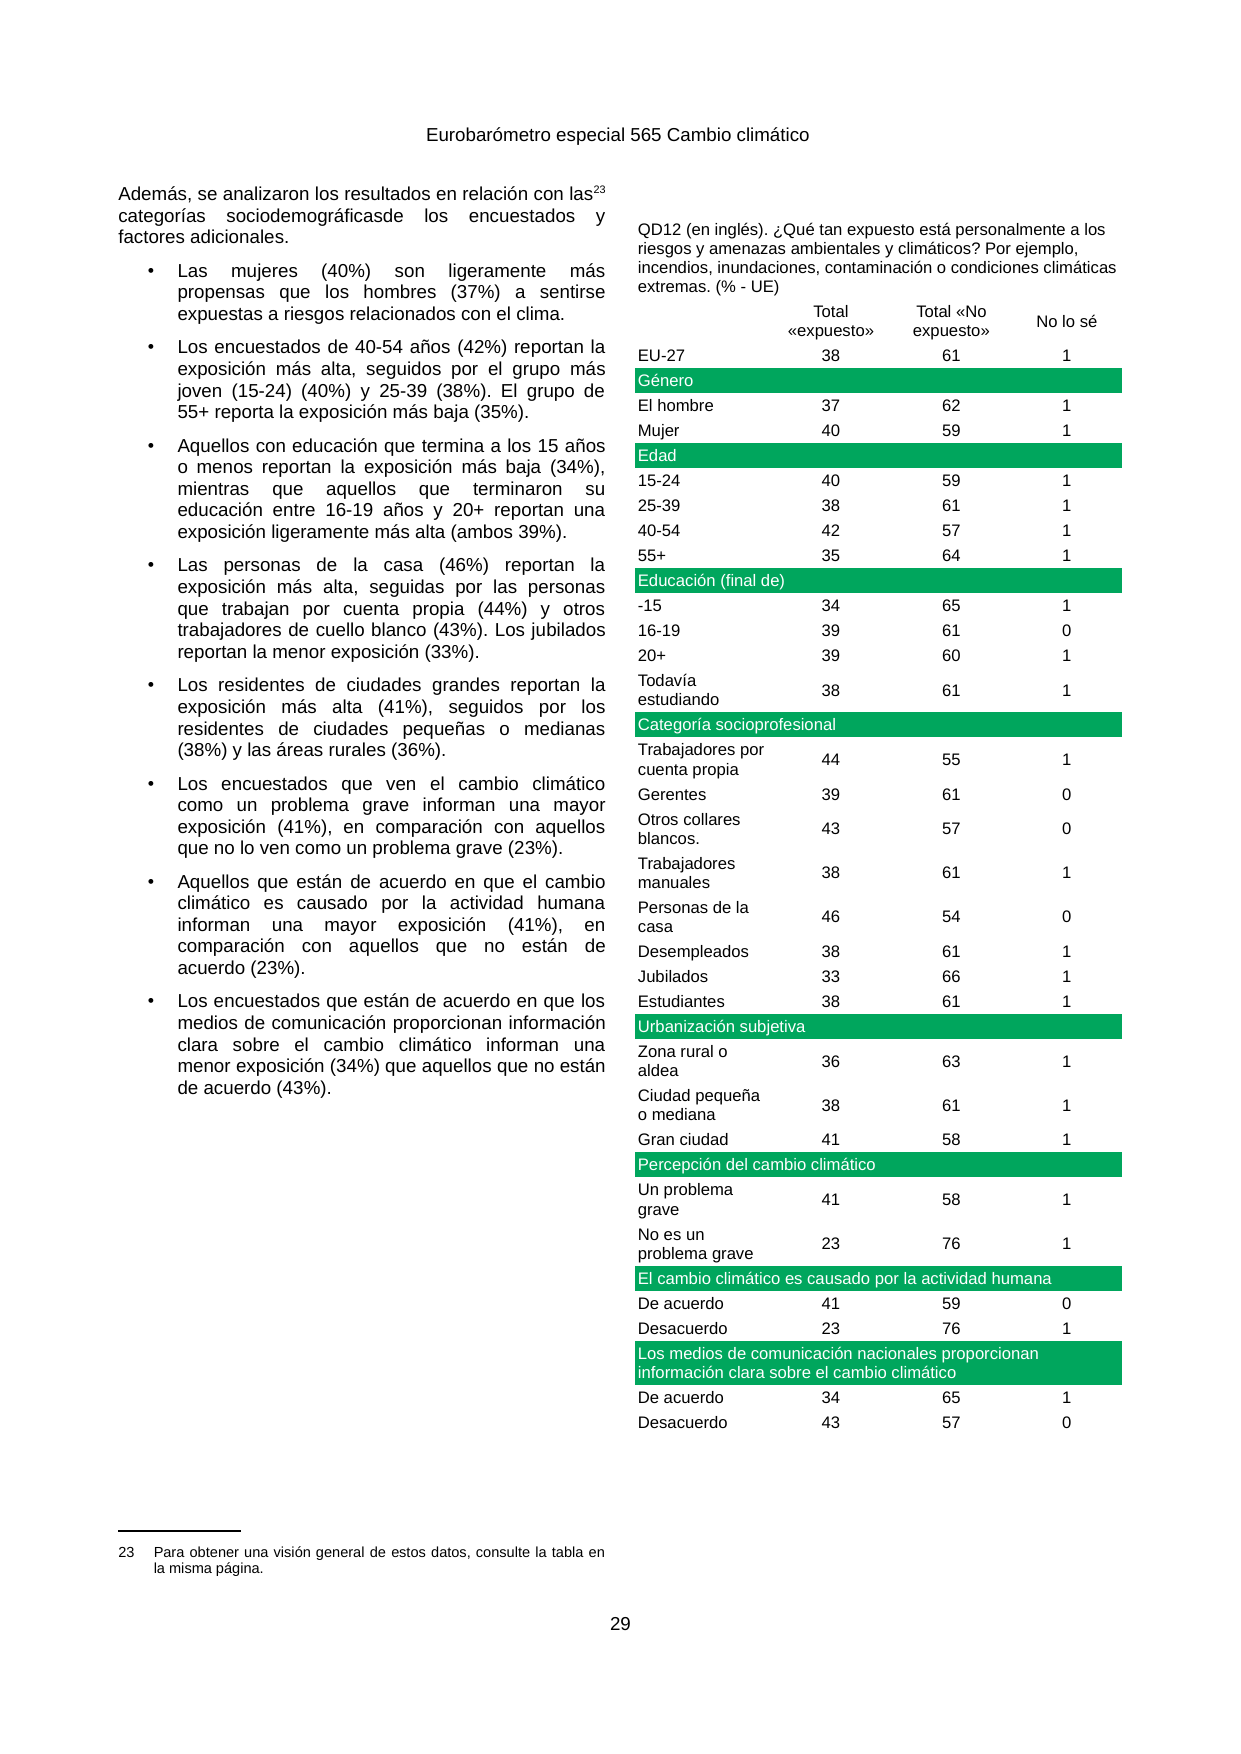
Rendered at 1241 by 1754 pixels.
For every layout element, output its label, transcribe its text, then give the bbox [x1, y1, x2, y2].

text Además, se analizaron los resultados en relación con las categorías sociodemográficasde los encuestados y factores adicionales. [118, 183, 605, 248]
table_cell 0 [1011, 1291, 1122, 1316]
table_cell 0 [1011, 806, 1122, 851]
table_header QD12 (en inglés). ¿Qué tan expuesto está personalmente a los riesgos y amenazas ambientales y climáticos? Por ejemplo, incendios, inundaciones, contaminación o condiciones climáticas extremas. (% - UE) [635, 216, 1122, 299]
table_cell 1 [1011, 493, 1122, 518]
table_cell 61 [891, 618, 1011, 643]
table_cell Género [635, 368, 1122, 393]
list Los encuestados que ven el cambio climático como un problema grave informan una mayor exposición (41%), en comparación con aquellos que no lo ven como un problema grave (23%). [148, 772, 605, 859]
table_cell 76 [891, 1221, 1011, 1266]
table_cell 15-24 [635, 468, 770, 493]
table_cell Jubilados [635, 964, 770, 989]
table_cell 40 [770, 418, 891, 443]
list Los encuestados de 40-54 años (42%) reportan la exposición más alta, seguidos por el grupo más joven (15-24) (40%) y 25-39 (38%). El grupo de 55+ reporta la exposición más baja (35%). [148, 336, 605, 423]
table_cell 1 [1011, 343, 1122, 368]
table_cell 61 [891, 939, 1011, 964]
table_cell Edad [635, 443, 1122, 468]
table_cell 61 [891, 1083, 1011, 1127]
table_cell 64 [891, 543, 1011, 568]
table_cell 39 [770, 618, 891, 643]
table_cell 0 [1011, 895, 1122, 939]
table_cell 34 [770, 1385, 891, 1410]
table_cell 0 [1011, 1410, 1122, 1435]
table_cell 23 [770, 1316, 891, 1341]
table_cell Gerentes [635, 781, 770, 806]
table_cell 59 [891, 418, 1011, 443]
table_cell 39 [770, 643, 891, 668]
table_cell 37 [770, 393, 891, 418]
table_cell 38 [770, 493, 891, 518]
list Las mujeres (40%) son ligeramente más propensas que los hombres (37%) a sentirse expuestas a riesgos relacionados con el clima. [148, 259, 605, 324]
table_cell El cambio climático es causado por la actividad humana [635, 1266, 1122, 1291]
table_cell 1 [1011, 593, 1122, 618]
table_cell 57 [891, 1410, 1011, 1435]
table_cell Categoría socioprofesional [635, 712, 1122, 737]
table_cell 57 [891, 518, 1011, 543]
table_cell Los medios de comunicación nacionales proporcionan información clara sobre el cambio climático [635, 1341, 1122, 1385]
table_cell 43 [770, 806, 891, 851]
table_cell 1 [1011, 1039, 1122, 1083]
table_cell EU-27 [635, 343, 770, 368]
table_cell 59 [891, 468, 1011, 493]
list Las personas de la casa (46%) reportan la exposición más alta, seguidas por las personas que trabajan por cuenta propia (44%) y otros trabajadores de cuello blanco (43%). Los jubilados reportan la menor exposición (33%). [148, 554, 605, 662]
table_cell 1 [1011, 1385, 1122, 1410]
table_cell De acuerdo [635, 1385, 770, 1410]
table_cell 61 [891, 493, 1011, 518]
table_cell El hombre [635, 393, 770, 418]
table_cell 38 [770, 1083, 891, 1127]
table_cell Zona rural o aldea [635, 1039, 770, 1083]
table_cell 44 [770, 737, 891, 781]
table_cell 1 [1011, 418, 1122, 443]
table_cell Total «No expuesto» [891, 299, 1011, 343]
table_cell 65 [891, 1385, 1011, 1410]
table_cell 61 [891, 343, 1011, 368]
table_cell Trabajadores manuales [635, 851, 770, 895]
table_cell Percepción del cambio climático [635, 1152, 1122, 1177]
table_cell Todavía estudiando [635, 668, 770, 712]
table_cell Trabajadores por cuenta propia [635, 737, 770, 781]
table_cell 1 [1011, 1316, 1122, 1341]
table_cell 1 [1011, 518, 1122, 543]
table_cell De acuerdo [635, 1291, 770, 1316]
table_cell 16-19 [635, 618, 770, 643]
table_cell 33 [770, 964, 891, 989]
table_cell 38 [770, 939, 891, 964]
table_cell 41 [770, 1127, 891, 1152]
table_cell 65 [891, 593, 1011, 618]
table_cell 40 [770, 468, 891, 493]
table_cell 38 [770, 989, 891, 1014]
table_cell 38 [770, 343, 891, 368]
table_cell Gran ciudad [635, 1127, 770, 1152]
table_cell Ciudad pequeña o mediana [635, 1083, 770, 1127]
table_cell Desacuerdo [635, 1316, 770, 1341]
list Aquellos con educación que termina a los 15 años o menos reportan la exposición más baja (34%), mientras que aquellos que terminaron su educación entre 16-19 años y 20+ reportan una exposición ligeramente más alta (ambos 39%). [148, 434, 605, 542]
table_cell Personas de la casa [635, 895, 770, 939]
table_cell Desacuerdo [635, 1410, 770, 1435]
table_cell 40-54 [635, 518, 770, 543]
table_cell 1 [1011, 393, 1122, 418]
table_cell 1 [1011, 543, 1122, 568]
list Aquellos que están de acuerdo en que el cambio climático es causado por la actividad humana informan una mayor exposición (41%), en comparación con aquellos que no están de acuerdo (23%). [148, 871, 605, 978]
table_cell 61 [891, 851, 1011, 895]
table_cell 1 [1011, 989, 1122, 1014]
table_cell 66 [891, 964, 1011, 989]
table_cell 43 [770, 1410, 891, 1435]
table_cell 23 [770, 1221, 891, 1266]
table_cell 42 [770, 518, 891, 543]
list Los encuestados que están de acuerdo en que los medios de comunicación proporcionan información clara sobre el cambio climático informan una menor exposición (34%) que aquellos que no están de acuerdo (43%). [148, 990, 605, 1098]
table_cell 46 [770, 895, 891, 939]
table_cell 61 [891, 989, 1011, 1014]
table_cell 34 [770, 593, 891, 618]
table_cell 76 [891, 1316, 1011, 1341]
table_cell Urbanización subjetiva [635, 1014, 1122, 1039]
table_cell 38 [770, 668, 891, 712]
table_cell 63 [891, 1039, 1011, 1083]
table_cell 54 [891, 895, 1011, 939]
table_cell 1 [1011, 964, 1122, 989]
table_cell Desempleados [635, 939, 770, 964]
table_cell Un problema grave [635, 1177, 770, 1221]
table_cell 38 [770, 851, 891, 895]
table_cell Estudiantes [635, 989, 770, 1014]
table_cell Total «expuesto» [770, 299, 891, 343]
table_cell 20+ [635, 643, 770, 668]
table_cell 1 [1011, 1083, 1122, 1127]
table_cell 0 [1011, 618, 1122, 643]
text Para obtener una visión general de estos datos, consulte la tabla en la misma página. [118, 1543, 605, 1577]
table_cell No es un problema grave [635, 1221, 770, 1266]
table_cell 0 [1011, 781, 1122, 806]
list Los residentes de ciudades grandes reportan la exposición más alta (41%), seguidos por los residentes de ciudades pequeñas o medianas (38%) y las áreas rurales (36%). [148, 674, 605, 760]
table_cell 1 [1011, 468, 1122, 493]
table_cell 62 [891, 393, 1011, 418]
table_cell 1 [1011, 1127, 1122, 1152]
table_cell 55+ [635, 543, 770, 568]
table_cell 41 [770, 1177, 891, 1221]
table_cell Mujer [635, 418, 770, 443]
table_cell Educación (final de) [635, 568, 1122, 593]
table_cell 1 [1011, 643, 1122, 668]
table_cell Otros collares blancos. [635, 806, 770, 851]
table_cell 58 [891, 1127, 1011, 1152]
table_cell 25-39 [635, 493, 770, 518]
table_cell 59 [891, 1291, 1011, 1316]
table_cell 36 [770, 1039, 891, 1083]
table_cell 1 [1011, 939, 1122, 964]
table_cell 1 [1011, 668, 1122, 712]
table_cell 1 [1011, 1177, 1122, 1221]
table_cell 1 [1011, 851, 1122, 895]
table_cell 41 [770, 1291, 891, 1316]
table_cell 57 [891, 806, 1011, 851]
table_cell -15 [635, 593, 770, 618]
table_cell 1 [1011, 1221, 1122, 1266]
table_cell 35 [770, 543, 891, 568]
table_cell 61 [891, 668, 1011, 712]
table_cell No lo sé [1011, 299, 1122, 343]
table_cell 39 [770, 781, 891, 806]
table_cell 55 [891, 737, 1011, 781]
table_cell 58 [891, 1177, 1011, 1221]
table_cell 61 [891, 781, 1011, 806]
table_cell 1 [1011, 737, 1122, 781]
table_cell [635, 299, 770, 343]
table_cell 60 [891, 643, 1011, 668]
